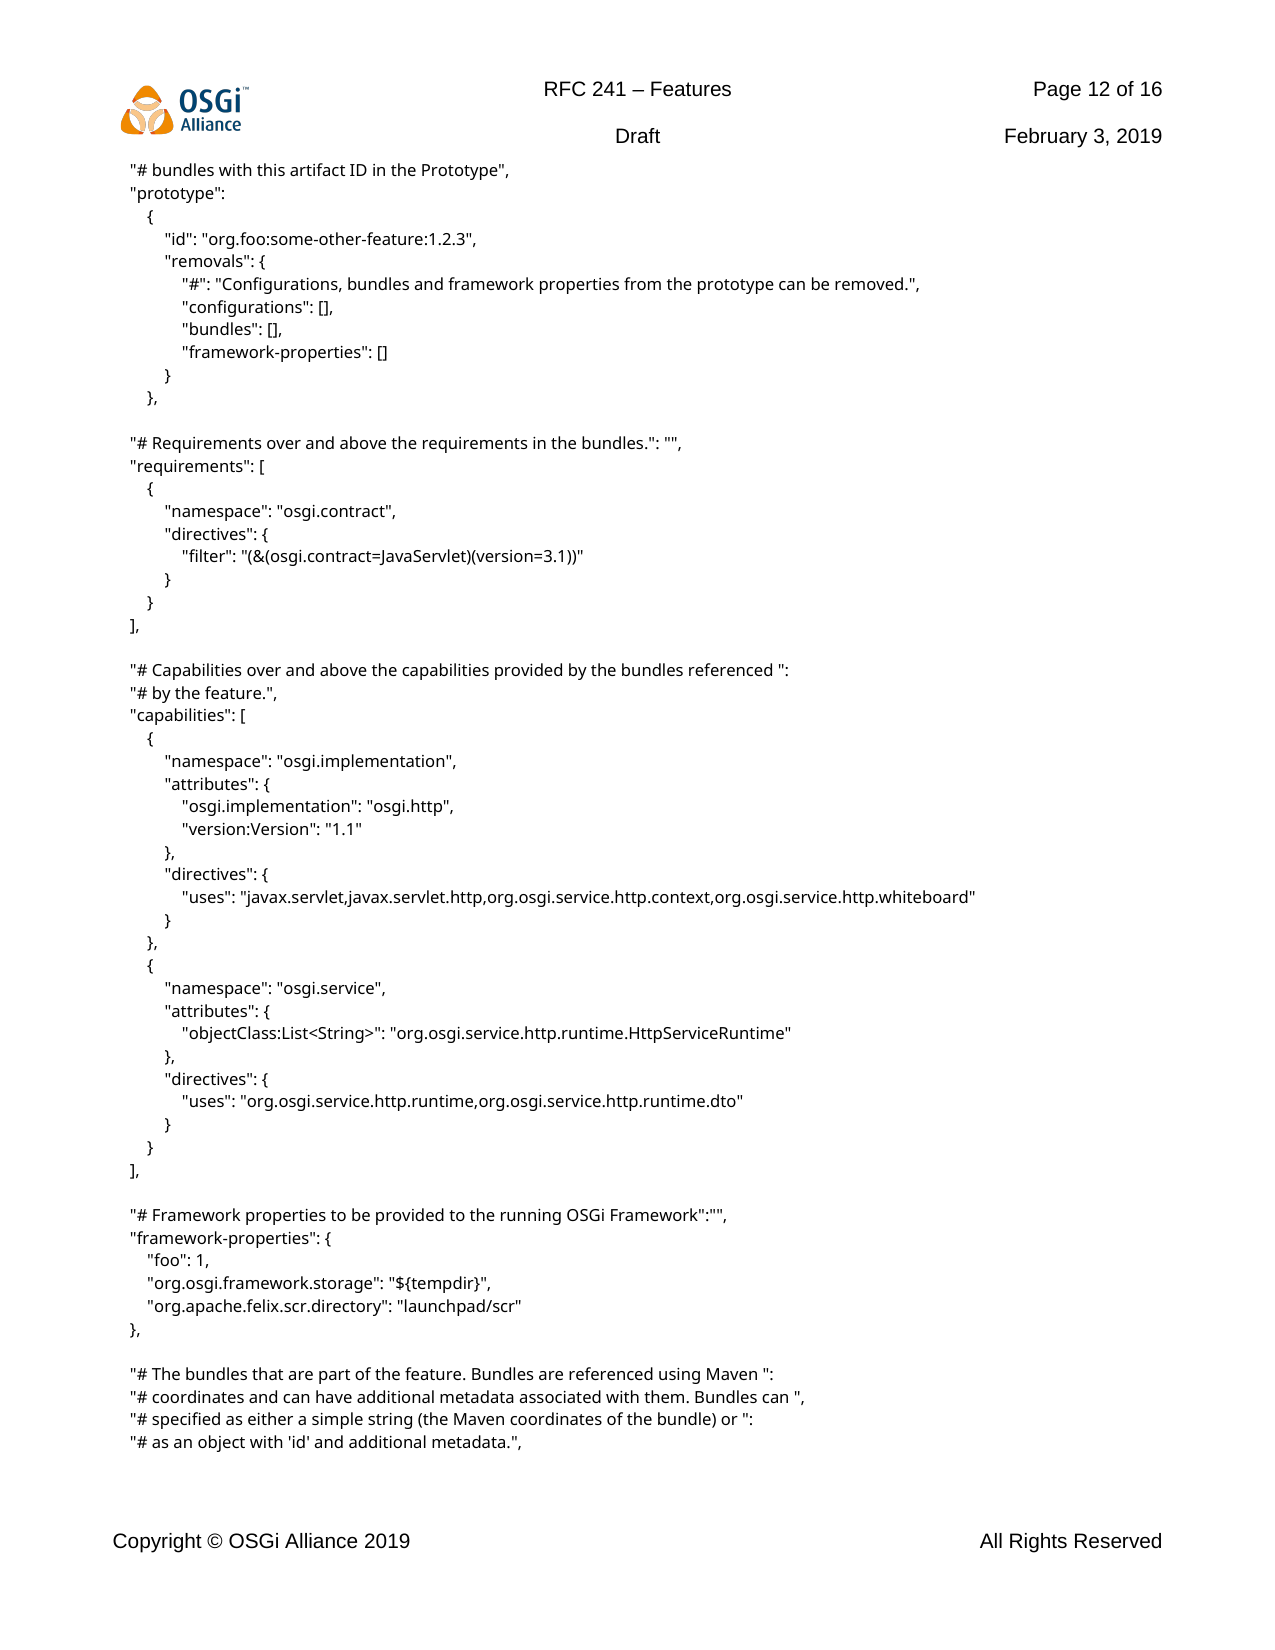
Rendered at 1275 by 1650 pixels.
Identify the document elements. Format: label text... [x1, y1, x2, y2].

text "framework-properties": [] [112, 341, 1162, 363]
text }, [112, 386, 1162, 409]
text "removals": { [112, 250, 1162, 272]
text "# Capabilities over and above the capabilities provided by the bundles referenced ": [112, 658, 1162, 681]
text ], [112, 613, 1162, 636]
text "#": "Configurations, bundles and framework properties from the prototype can be removed.", [112, 272, 1162, 295]
text }, [112, 840, 1162, 863]
text "# Requirements over and above the requirements in the bundles.": "", [112, 431, 1162, 454]
text "org.apache.felix.scr.directory": "launchpad/scr" [112, 1294, 1162, 1317]
text ], [112, 1158, 1162, 1181]
text } [112, 568, 1162, 590]
text "# as an object with 'id' and additional metadata.", [112, 1431, 1162, 1453]
text } [112, 908, 1162, 931]
text }, [112, 931, 1162, 954]
text } [112, 363, 1162, 386]
text "directives": { [112, 863, 1162, 886]
text "attributes": { [112, 772, 1162, 795]
text "uses": "org.osgi.service.http.runtime,org.osgi.service.http.runtime.dto" [112, 1090, 1162, 1113]
text "attributes": { [112, 999, 1162, 1022]
text "namespace": "osgi.implementation", [112, 749, 1162, 772]
text "configurations": [], [112, 295, 1162, 318]
text } [112, 1113, 1162, 1135]
text "# bundles with this artifact ID in the Prototype", [112, 159, 1162, 182]
text "foo": 1, [112, 1249, 1162, 1272]
text "# Framework properties to be provided to the running OSGi Framework":"", [112, 1203, 1162, 1226]
text "uses": "javax.servlet,javax.servlet.http,org.osgi.service.http.context,org.osgi.service.http.whiteboard" [112, 886, 1162, 908]
text "capabilities": [ [112, 704, 1162, 727]
text "directives": { [112, 1067, 1162, 1090]
text "framework-properties": { [112, 1226, 1162, 1249]
text { [112, 954, 1162, 976]
text { [112, 727, 1162, 749]
text "prototype": [112, 182, 1162, 204]
text "# coordinates and can have additional metadata associated with them. Bundles can ", [112, 1385, 1162, 1408]
text "version:Version": "1.1" [112, 817, 1162, 840]
text "# by the feature.", [112, 681, 1162, 704]
text "filter": "(&(osgi.contract=JavaServlet)(version=3.1))" [112, 545, 1162, 568]
text "objectClass:List<String>": "org.osgi.service.http.runtime.HttpServiceRuntime" [112, 1022, 1162, 1044]
text }, [112, 1044, 1162, 1067]
text "directives": { [112, 522, 1162, 545]
text } [112, 1135, 1162, 1158]
text "namespace": "osgi.contract", [112, 499, 1162, 522]
text "# The bundles that are part of the feature. Bundles are referenced using Maven ": [112, 1362, 1162, 1385]
text "requirements": [ [112, 454, 1162, 477]
text }, [112, 1317, 1162, 1340]
text "id": "org.foo:some-other-feature:1.2.3", [112, 227, 1162, 250]
text "namespace": "osgi.service", [112, 976, 1162, 999]
text { [112, 204, 1162, 227]
picture [113, 78, 257, 142]
text "bundles": [], [112, 318, 1162, 341]
text "osgi.implementation": "osgi.http", [112, 795, 1162, 817]
text { [112, 477, 1162, 499]
text "# specified as either a simple string (the Maven coordinates of the bundle) or ": [112, 1408, 1162, 1431]
text } [112, 590, 1162, 613]
text "org.osgi.framework.storage": "${tempdir}", [112, 1272, 1162, 1294]
